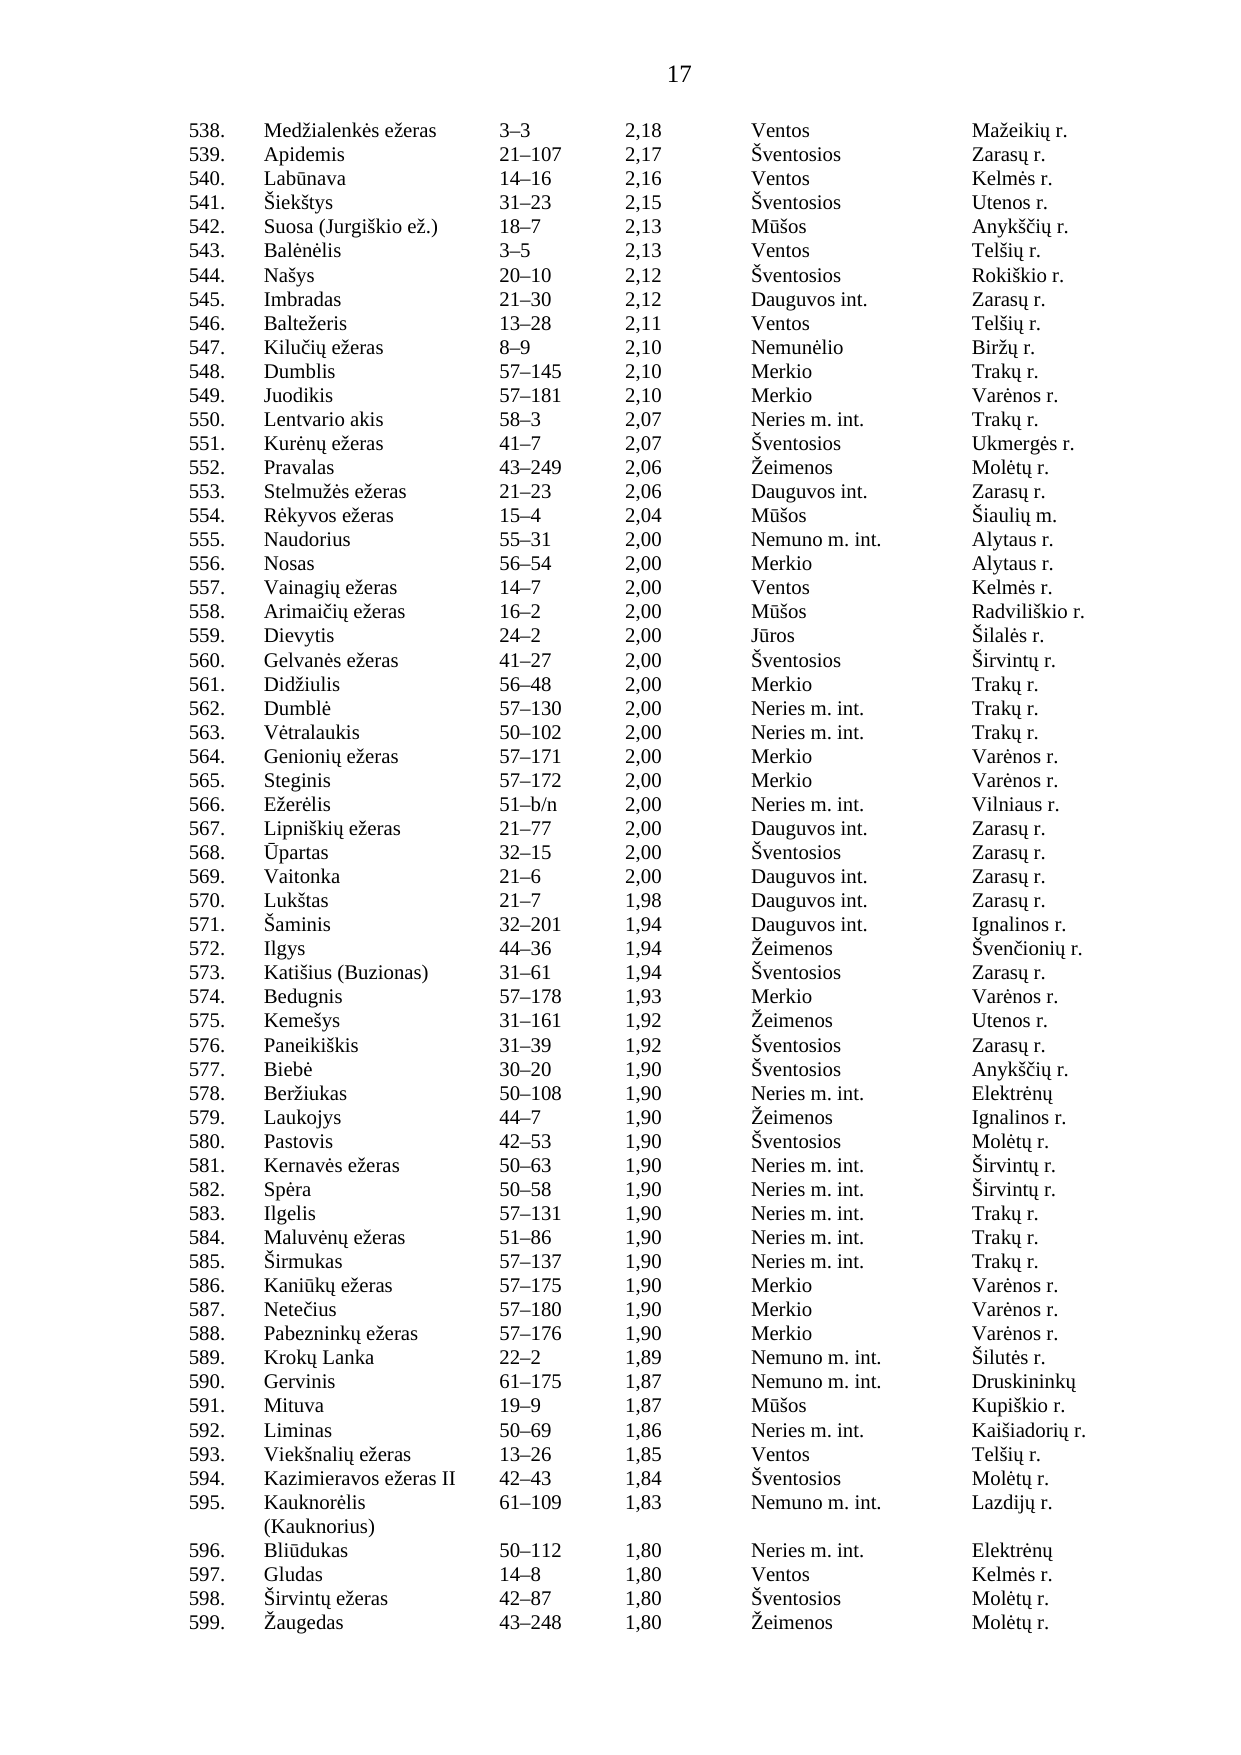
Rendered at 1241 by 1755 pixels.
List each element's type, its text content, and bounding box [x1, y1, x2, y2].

table_cell 2,10 [614, 383, 739, 407]
table_cell 43–249 [488, 455, 614, 479]
table_cell Žeimenos [740, 1105, 960, 1129]
table_cell Kelmės r. [960, 166, 1181, 190]
table_cell Naudorius [253, 527, 488, 551]
table_cell Dauguvos int. [740, 479, 960, 503]
table_cell Šventosios [740, 142, 960, 166]
table_cell 43–248 [488, 1610, 614, 1634]
table_cell 1,90 [614, 1201, 739, 1225]
table_cell 596. [177, 1538, 252, 1562]
table_cell 570. [177, 888, 252, 912]
table_cell Telšių r. [960, 239, 1181, 262]
table_cell Nemuno m. int. [740, 1490, 960, 1538]
table_cell 20–10 [488, 263, 614, 287]
table_cell 541. [177, 190, 252, 214]
table_cell 50–112 [488, 1538, 614, 1562]
table_cell Vilniaus r. [960, 792, 1181, 816]
table_cell Merkio [740, 672, 960, 696]
table_cell Rėkyvos ežeras [253, 503, 488, 527]
table_cell 2,12 [614, 287, 739, 311]
table_cell 554. [177, 503, 252, 527]
table_cell 2,04 [614, 503, 739, 527]
table_cell Jūros [740, 624, 960, 647]
table_cell Ukmergės r. [960, 431, 1181, 455]
table_cell 572. [177, 936, 252, 960]
table_cell Neries m. int. [740, 1418, 960, 1442]
table_cell Dumblė [253, 696, 488, 720]
table_cell 2,12 [614, 263, 739, 287]
table_cell Neries m. int. [740, 1225, 960, 1249]
table_cell Ilgys [253, 936, 488, 960]
table_cell 21–107 [488, 142, 614, 166]
table_cell 1,90 [614, 1177, 739, 1201]
table_cell 576. [177, 1033, 252, 1057]
table_cell Spėra [253, 1177, 488, 1201]
table_cell 2,00 [614, 575, 739, 599]
table_cell Ignalinos r. [960, 1105, 1181, 1129]
table_cell Dauguvos int. [740, 864, 960, 888]
table_cell 2,10 [614, 335, 739, 359]
table_cell 57–131 [488, 1201, 614, 1225]
table_cell 2,00 [614, 527, 739, 551]
table_cell Šventosios [740, 431, 960, 455]
table_cell Steginis [253, 768, 488, 792]
table_cell Nemuno m. int. [740, 527, 960, 551]
table_cell Šventosios [740, 1586, 960, 1610]
table_cell 13–28 [488, 311, 614, 335]
table_cell 15–4 [488, 503, 614, 527]
table_cell Trakų r. [960, 672, 1181, 696]
table_cell Rokiškio r. [960, 263, 1181, 287]
table_cell Zarasų r. [960, 960, 1181, 984]
table_cell Trakų r. [960, 1249, 1181, 1273]
table_cell 2,17 [614, 142, 739, 166]
table_cell 585. [177, 1249, 252, 1273]
table_cell 579. [177, 1105, 252, 1129]
table_cell Varėnos r. [960, 1321, 1181, 1345]
table_cell 1,90 [614, 1273, 739, 1297]
table_cell 573. [177, 960, 252, 984]
table_cell Kupiškio r. [960, 1394, 1181, 1417]
table_cell 31–61 [488, 960, 614, 984]
table_cell Medžialenkės ežeras [253, 118, 488, 142]
table_cell 2,00 [614, 672, 739, 696]
table_cell 1,90 [614, 1081, 739, 1105]
table_cell 2,00 [614, 816, 739, 840]
table_cell 598. [177, 1586, 252, 1610]
table_cell Ventos [740, 239, 960, 262]
table_cell Lazdijų r. [960, 1490, 1181, 1538]
table_cell 8–9 [488, 335, 614, 359]
table_cell 14–8 [488, 1562, 614, 1586]
table_cell Varėnos r. [960, 768, 1181, 792]
table_cell 555. [177, 527, 252, 551]
table_cell 21–30 [488, 287, 614, 311]
table_cell Trakų r. [960, 407, 1181, 431]
table_cell Merkio [740, 984, 960, 1008]
table_cell 582. [177, 1177, 252, 1201]
table_cell Mūšos [740, 503, 960, 527]
table_cell 2,00 [614, 864, 739, 888]
table_cell Šiaulių m. [960, 503, 1181, 527]
table_cell Nemuno m. int. [740, 1345, 960, 1369]
table_cell 51–86 [488, 1225, 614, 1249]
table_cell 593. [177, 1442, 252, 1466]
table_cell 1,98 [614, 888, 739, 912]
table_cell 547. [177, 335, 252, 359]
table_cell Neries m. int. [740, 792, 960, 816]
table_cell 21–23 [488, 479, 614, 503]
table_cell 1,90 [614, 1249, 739, 1273]
table_cell 42–87 [488, 1586, 614, 1610]
table_cell Šiekštys [253, 190, 488, 214]
table_cell 41–7 [488, 431, 614, 455]
table_cell 57–145 [488, 359, 614, 383]
table_cell 2,00 [614, 696, 739, 720]
table_cell 50–102 [488, 720, 614, 744]
table_cell Kauknorėlis (Kauknorius) [253, 1490, 488, 1538]
table_cell Merkio [740, 383, 960, 407]
table_cell 588. [177, 1321, 252, 1345]
table_cell Šventosios [740, 1033, 960, 1057]
table_cell 51–b/n [488, 792, 614, 816]
table_cell 592. [177, 1418, 252, 1442]
table_cell Trakų r. [960, 359, 1181, 383]
table_cell Zarasų r. [960, 816, 1181, 840]
table_cell 2,10 [614, 359, 739, 383]
table_cell 2,00 [614, 744, 739, 768]
table_cell 566. [177, 792, 252, 816]
table_cell 587. [177, 1297, 252, 1321]
table_cell 50–69 [488, 1418, 614, 1442]
table_cell 594. [177, 1466, 252, 1490]
table_cell Paneikiškis [253, 1033, 488, 1057]
table_cell 575. [177, 1009, 252, 1032]
table_cell Molėtų r. [960, 455, 1181, 479]
table_cell 1,80 [614, 1562, 739, 1586]
table_cell 21–7 [488, 888, 614, 912]
table_cell Telšių r. [960, 311, 1181, 335]
table_cell 571. [177, 912, 252, 936]
table_cell Dauguvos int. [740, 287, 960, 311]
table_cell 599. [177, 1610, 252, 1634]
table_cell 1,93 [614, 984, 739, 1008]
table_cell Varėnos r. [960, 744, 1181, 768]
table_cell Šventosios [740, 1057, 960, 1081]
table_cell Apidemis [253, 142, 488, 166]
table_cell Elektrėnų [960, 1538, 1181, 1562]
table_cell 57–181 [488, 383, 614, 407]
table_cell Švenčionių r. [960, 936, 1181, 960]
table_cell Neries m. int. [740, 1177, 960, 1201]
table_cell Kilučių ežeras [253, 335, 488, 359]
table_cell 1,85 [614, 1442, 739, 1466]
table_cell 50–108 [488, 1081, 614, 1105]
table_cell Ūpartas [253, 840, 488, 864]
table_cell Kaišiadorių r. [960, 1418, 1181, 1442]
table_cell 553. [177, 479, 252, 503]
table_cell 595. [177, 1490, 252, 1538]
table_cell 18–7 [488, 214, 614, 238]
table_cell Zarasų r. [960, 840, 1181, 864]
table_cell Zarasų r. [960, 864, 1181, 888]
table_cell Merkio [740, 744, 960, 768]
table_cell 1,94 [614, 936, 739, 960]
table_cell 2,06 [614, 455, 739, 479]
table_cell 22–2 [488, 1345, 614, 1369]
table_cell 2,00 [614, 840, 739, 864]
table_cell Neries m. int. [740, 1201, 960, 1225]
table_cell 57–172 [488, 768, 614, 792]
table_cell Nosas [253, 551, 488, 575]
table_cell 1,90 [614, 1129, 739, 1153]
table_cell Lukštas [253, 888, 488, 912]
table_cell Žaugedas [253, 1610, 488, 1634]
table_cell 24–2 [488, 624, 614, 647]
table_cell 1,87 [614, 1394, 739, 1417]
table_cell Mituva [253, 1394, 488, 1417]
table_cell 546. [177, 311, 252, 335]
table_cell Pabezninkų ežeras [253, 1321, 488, 1345]
table_cell 50–58 [488, 1177, 614, 1201]
table_cell 56–54 [488, 551, 614, 575]
table_cell Lentvario akis [253, 407, 488, 431]
table_cell 44–36 [488, 936, 614, 960]
table_cell 42–43 [488, 1466, 614, 1490]
table_cell Anykščių r. [960, 1057, 1181, 1081]
table_cell Šilutės r. [960, 1345, 1181, 1369]
table_cell 3–5 [488, 239, 614, 262]
table_cell Varėnos r. [960, 984, 1181, 1008]
table_cell Didžiulis [253, 672, 488, 696]
table_cell Trakų r. [960, 1225, 1181, 1249]
table_cell 589. [177, 1345, 252, 1369]
table_cell 50–63 [488, 1153, 614, 1177]
table_cell Alytaus r. [960, 527, 1181, 551]
table_cell 55–31 [488, 527, 614, 551]
table_cell 2,00 [614, 624, 739, 647]
table_cell Ventos [740, 575, 960, 599]
table_cell 57–130 [488, 696, 614, 720]
table_cell Šaminis [253, 912, 488, 936]
table_cell Ventos [740, 166, 960, 190]
table_cell 542. [177, 214, 252, 238]
table_cell 578. [177, 1081, 252, 1105]
table_cell Trakų r. [960, 1201, 1181, 1225]
table_cell 544. [177, 263, 252, 287]
table_cell 19–9 [488, 1394, 614, 1417]
table_cell Vaitonka [253, 864, 488, 888]
table_cell 21–6 [488, 864, 614, 888]
table_cell Nemuno m. int. [740, 1369, 960, 1393]
table_cell 583. [177, 1201, 252, 1225]
table_cell 590. [177, 1369, 252, 1393]
table_cell 1,92 [614, 1009, 739, 1032]
table_cell 30–20 [488, 1057, 614, 1081]
table_cell Merkio [740, 359, 960, 383]
table_cell 57–175 [488, 1273, 614, 1297]
table_cell Neries m. int. [740, 696, 960, 720]
table_cell Varėnos r. [960, 1273, 1181, 1297]
table_cell Žeimenos [740, 1009, 960, 1032]
table_cell Šilalės r. [960, 624, 1181, 647]
table_cell Merkio [740, 551, 960, 575]
table_cell 1,89 [614, 1345, 739, 1369]
table_cell Genionių ežeras [253, 744, 488, 768]
table_cell 2,00 [614, 648, 739, 672]
table_cell 2,15 [614, 190, 739, 214]
table_cell 56–48 [488, 672, 614, 696]
table_cell 564. [177, 744, 252, 768]
table_cell 586. [177, 1273, 252, 1297]
table_cell 548. [177, 359, 252, 383]
table_cell 1,80 [614, 1610, 739, 1634]
table_cell Anykščių r. [960, 214, 1181, 238]
table_cell Kazimieravos ežeras II [253, 1466, 488, 1490]
table_cell 1,90 [614, 1105, 739, 1129]
table_cell Beržiukas [253, 1081, 488, 1105]
table_cell Ventos [740, 1442, 960, 1466]
table_cell Žeimenos [740, 936, 960, 960]
table_cell 1,94 [614, 912, 739, 936]
table_cell Neries m. int. [740, 1153, 960, 1177]
table_cell Ilgelis [253, 1201, 488, 1225]
table_cell Mūšos [740, 1394, 960, 1417]
table_cell 41–27 [488, 648, 614, 672]
table_cell 61–175 [488, 1369, 614, 1393]
table_cell 2,11 [614, 311, 739, 335]
table_cell Neries m. int. [740, 720, 960, 744]
table_cell Zarasų r. [960, 287, 1181, 311]
table_cell Šventosios [740, 190, 960, 214]
table_cell 569. [177, 864, 252, 888]
table_cell Neries m. int. [740, 407, 960, 431]
table_cell Katišius (Buzionas) [253, 960, 488, 984]
table_cell 58–3 [488, 407, 614, 431]
table_cell 559. [177, 624, 252, 647]
table_cell Krokų Lanka [253, 1345, 488, 1369]
table_cell Ventos [740, 118, 960, 142]
table_cell 31–23 [488, 190, 614, 214]
table_cell Bliūdukas [253, 1538, 488, 1562]
table_cell Varėnos r. [960, 1297, 1181, 1321]
table_cell Ventos [740, 311, 960, 335]
table_cell Širvintų r. [960, 1177, 1181, 1201]
table_cell 567. [177, 816, 252, 840]
table_cell Biržų r. [960, 335, 1181, 359]
table_cell 2,00 [614, 551, 739, 575]
table_cell 577. [177, 1057, 252, 1081]
table_cell 61–109 [488, 1490, 614, 1538]
table_cell Merkio [740, 768, 960, 792]
table_cell 57–176 [488, 1321, 614, 1345]
table_cell 2,00 [614, 768, 739, 792]
table_cell Elektrėnų [960, 1081, 1181, 1105]
table_cell 558. [177, 599, 252, 623]
table_cell Pastovis [253, 1129, 488, 1153]
table_cell Kurėnų ežeras [253, 431, 488, 455]
table_cell 581. [177, 1153, 252, 1177]
table_cell 3–3 [488, 118, 614, 142]
table_cell 1,80 [614, 1586, 739, 1610]
table_cell 1,83 [614, 1490, 739, 1538]
table_cell Telšių r. [960, 1442, 1181, 1466]
table_cell Zarasų r. [960, 479, 1181, 503]
table_cell Balėnėlis [253, 239, 488, 262]
table_cell 44–7 [488, 1105, 614, 1129]
table_cell Merkio [740, 1321, 960, 1345]
table_cell Suosa (Jurgiškio ež.) [253, 214, 488, 238]
table_cell 1,87 [614, 1369, 739, 1393]
table_cell Biebė [253, 1057, 488, 1081]
table_cell Imbradas [253, 287, 488, 311]
table_cell 591. [177, 1394, 252, 1417]
table_cell Neries m. int. [740, 1081, 960, 1105]
table_cell Žeimenos [740, 1610, 960, 1634]
table_cell Kernavės ežeras [253, 1153, 488, 1177]
table_cell Baltežeris [253, 311, 488, 335]
table_cell 557. [177, 575, 252, 599]
table_cell 2,16 [614, 166, 739, 190]
table_cell Nemunėlio [740, 335, 960, 359]
table_cell 1,90 [614, 1057, 739, 1081]
table_cell Trakų r. [960, 720, 1181, 744]
table_cell Lipniškių ežeras [253, 816, 488, 840]
table_cell Zarasų r. [960, 1033, 1181, 1057]
table_cell 563. [177, 720, 252, 744]
table_cell 32–15 [488, 840, 614, 864]
table_cell 574. [177, 984, 252, 1008]
table_cell 1,90 [614, 1225, 739, 1249]
table_cell Varėnos r. [960, 383, 1181, 407]
table_cell 31–161 [488, 1009, 614, 1032]
table_cell 545. [177, 287, 252, 311]
table_cell 1,80 [614, 1538, 739, 1562]
table_cell Dauguvos int. [740, 912, 960, 936]
table_cell Merkio [740, 1273, 960, 1297]
table_cell 16–2 [488, 599, 614, 623]
table_cell Liminas [253, 1418, 488, 1442]
table_cell Merkio [740, 1297, 960, 1321]
table_cell Širvintų r. [960, 648, 1181, 672]
table_cell Našys [253, 263, 488, 287]
table_cell 31–39 [488, 1033, 614, 1057]
table_cell 2,13 [614, 239, 739, 262]
table_cell 584. [177, 1225, 252, 1249]
table_cell Neries m. int. [740, 1249, 960, 1273]
table_cell Pravalas [253, 455, 488, 479]
table_cell Maluvėnų ežeras [253, 1225, 488, 1249]
table_cell Gelvanės ežeras [253, 648, 488, 672]
table_cell Kaniūkų ežeras [253, 1273, 488, 1297]
table_cell Ežerėlis [253, 792, 488, 816]
table_cell Molėtų r. [960, 1586, 1181, 1610]
table_cell 42–53 [488, 1129, 614, 1153]
table_cell Šventosios [740, 1466, 960, 1490]
table_cell Širvintų ežeras [253, 1586, 488, 1610]
table_cell Alytaus r. [960, 551, 1181, 575]
table_cell 1,90 [614, 1321, 739, 1345]
table_cell 551. [177, 431, 252, 455]
table_cell Ventos [740, 1562, 960, 1586]
table_cell 2,18 [614, 118, 739, 142]
table_cell 32–201 [488, 912, 614, 936]
table_cell 540. [177, 166, 252, 190]
table_cell Gervinis [253, 1369, 488, 1393]
table_cell 556. [177, 551, 252, 575]
table_cell Ignalinos r. [960, 912, 1181, 936]
table_cell Kelmės r. [960, 575, 1181, 599]
table_cell 1,94 [614, 960, 739, 984]
table_cell 1,90 [614, 1297, 739, 1321]
table_cell Trakų r. [960, 696, 1181, 720]
table_cell Šventosios [740, 960, 960, 984]
table_cell 21–77 [488, 816, 614, 840]
table_cell Mažeikių r. [960, 118, 1181, 142]
table_cell 2,00 [614, 599, 739, 623]
table_cell 1,92 [614, 1033, 739, 1057]
table_cell Utenos r. [960, 190, 1181, 214]
table_cell 14–7 [488, 575, 614, 599]
table_cell Labūnava [253, 166, 488, 190]
table_cell Dauguvos int. [740, 888, 960, 912]
table_cell 597. [177, 1562, 252, 1586]
table_cell Šventosios [740, 263, 960, 287]
table_cell 57–137 [488, 1249, 614, 1273]
table_cell Bedugnis [253, 984, 488, 1008]
table_cell 1,84 [614, 1466, 739, 1490]
table_cell 57–171 [488, 744, 614, 768]
table_cell 2,00 [614, 792, 739, 816]
table_cell Šventosios [740, 1129, 960, 1153]
table_cell 549. [177, 383, 252, 407]
table_cell Šventosios [740, 648, 960, 672]
table_cell Kelmės r. [960, 1562, 1181, 1586]
table_cell Zarasų r. [960, 888, 1181, 912]
table_cell 57–180 [488, 1297, 614, 1321]
table_cell Neries m. int. [740, 1538, 960, 1562]
table_cell Dumblis [253, 359, 488, 383]
table_cell Juodikis [253, 383, 488, 407]
table_cell 2,06 [614, 479, 739, 503]
table_cell Radviliškio r. [960, 599, 1181, 623]
table_cell 57–178 [488, 984, 614, 1008]
table_cell Laukojys [253, 1105, 488, 1129]
table_cell Druskininkų [960, 1369, 1181, 1393]
table_cell 1,90 [614, 1153, 739, 1177]
table_cell Molėtų r. [960, 1129, 1181, 1153]
table_cell Gludas [253, 1562, 488, 1586]
table_cell 580. [177, 1129, 252, 1153]
table_cell 568. [177, 840, 252, 864]
table_cell Arimaičių ežeras [253, 599, 488, 623]
table_cell Mūšos [740, 599, 960, 623]
table_cell 543. [177, 239, 252, 262]
table_cell 2,00 [614, 720, 739, 744]
table_cell Molėtų r. [960, 1610, 1181, 1634]
table_cell Širvintų r. [960, 1153, 1181, 1177]
table_cell 550. [177, 407, 252, 431]
table_cell Žeimenos [740, 455, 960, 479]
table_cell 2,07 [614, 431, 739, 455]
table_cell 14–16 [488, 166, 614, 190]
table_cell Dauguvos int. [740, 816, 960, 840]
table_cell Netečius [253, 1297, 488, 1321]
table_cell Stelmužės ežeras [253, 479, 488, 503]
table_cell 562. [177, 696, 252, 720]
table_cell 538. [177, 118, 252, 142]
table_cell Dievytis [253, 624, 488, 647]
table_cell 13–26 [488, 1442, 614, 1466]
table_cell Utenos r. [960, 1009, 1181, 1032]
table_cell 2,13 [614, 214, 739, 238]
table_cell Vainagių ežeras [253, 575, 488, 599]
table_cell Molėtų r. [960, 1466, 1181, 1490]
table_cell 552. [177, 455, 252, 479]
table_cell Širmukas [253, 1249, 488, 1273]
table_cell Kemešys [253, 1009, 488, 1032]
table_cell Šventosios [740, 840, 960, 864]
table_cell Mūšos [740, 214, 960, 238]
table_cell 539. [177, 142, 252, 166]
table_cell 561. [177, 672, 252, 696]
table_cell 1,86 [614, 1418, 739, 1442]
table_cell 560. [177, 648, 252, 672]
table_cell Viekšnalių ežeras [253, 1442, 488, 1466]
table_cell Zarasų r. [960, 142, 1181, 166]
table_cell Vėtralaukis [253, 720, 488, 744]
table_cell 2,07 [614, 407, 739, 431]
table_cell 565. [177, 768, 252, 792]
